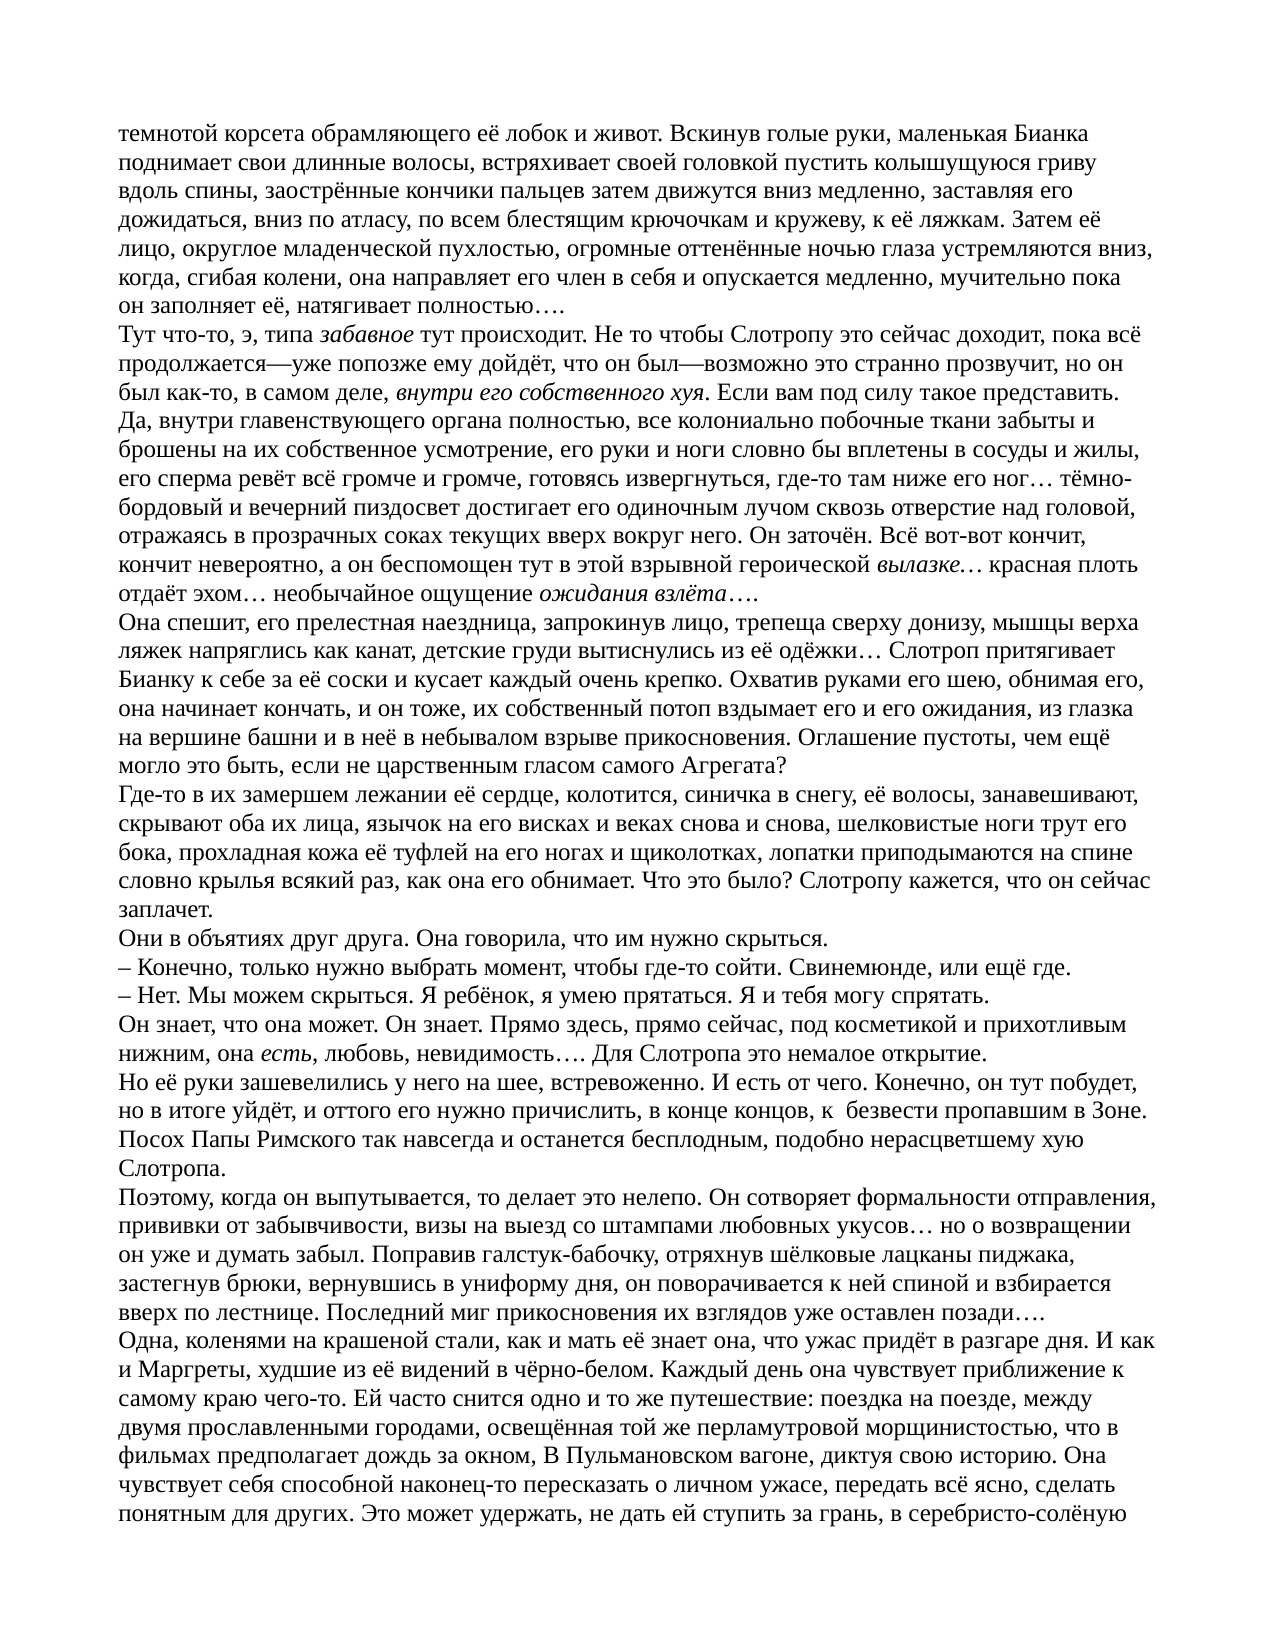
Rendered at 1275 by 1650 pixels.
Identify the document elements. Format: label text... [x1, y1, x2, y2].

text темнотой корсета обрамляющего её лобок и живот. Вскинув голые руки, маленькая Бианка поднимает свои длинные волосы, встряхивает своей головкой пустить колышущуюся гриву вдоль спины, заострённые кончики пальцев затем движутся вниз медленно, заставляя его дожидаться, вниз по атласу, по всем блестящим крючочкам и кружеву, к её ляжкам. Затем её лицо, округлое младенческой пухлостью, огромные оттенённые ночью глаза устремляются вниз, когда, сгибая колени, она направляет его член в себя и опускается медленно, мучительно пока он заполняет её, натягивает полностью…. [118, 118, 1157, 319]
text Тут что-то, э, типа забавное тут происходит. Не то чтобы Слотропу это сейчас доходит, пока всё продолжается—уже попозже ему дойдёт, что он был—возможно это странно прозвучит, но он был как-то, в самом деле, внутри его собственного хуя. Если вам под силу такое представить. Да, внутри главенствующего органа полностью, все колониально побочные ткани забыты и брошены на их собственное усмотрение, его руки и ноги словно бы вплетены в сосуды и жилы, его сперма ревёт всё громче и громче, готовясь извергнуться, где-то там ниже его ног… тёмно-бордовый и вечерний пиздосвет достигает его одиночным лучом сквозь отверстие над головой, отражаясь в прозрачных соках текущих вверх вокруг него. Он заточён. Всё вот-вот кончит, кончит невероятно, а он беспомощен тут в этой взрывной героической вылазке… красная плоть отдаёт эхом… необычайное ощущение ожидания взлёта…. [118, 319, 1157, 607]
text Где-то в их замершем лежании её сердце, колотится, синичка в снегу, её волосы, занавешивают, скрывают оба их лица, язычок на его висках и веках снова и снова, шелковистые ноги трут его бока, прохладная кожа её туфлей на его ногах и щиколотках, лопатки приподымаются на спине словно крылья всякий раз, как она его обнимает. Что это было? Слотропу кажется, что он сейчас заплачет. [118, 779, 1157, 923]
text Они в объятиях друг друга. Она говорила, что им нужно скрыться. [118, 923, 1157, 952]
text – Нет. Мы можем скрыться. Я ребёнок, я умею прятаться. Я и тебя могу спрятать. [118, 981, 1157, 1009]
text Он знает, что она может. Он знает. Прямо здесь, прямо сейчас, под косметикой и прихотливым нижним, она есть, любовь, невидимость…. Для Слотропа это немалое открытие. [118, 1009, 1157, 1067]
text Но её руки зашевелились у него на шее, встревоженно. И есть от чего. Конечно, он тут побудет, но в итоге уйдёт, и оттого его нужно причислить, в конце концов, к безвести пропавшим в Зоне. Посох Папы Римского так навсегда и останется бесплодным, подобно нерасцветшему хую Слотропа. [118, 1067, 1157, 1182]
text Одна, коленями на крашеной стали, как и мать её знает она, что ужас придёт в разгаре дня. И как и Маргреты, худшие из её видений в чёрно-белом. Каждый день она чувствует приближение к самому краю чего-то. Ей часто снится одно и то же путешествие: поездка на поезде, между двумя прославленными городами, освещённая той же перламутровой морщинистостью, что в фильмах предполагает дождь за окном, В Пульмановском вагоне, диктуя свою историю. Она чувствует себя способной наконец-то пересказать о личном ужасе, передать всё ясно, сделать понятным для других. Это может удержать, не дать ей ступить за грань, в серебристо-солёную [118, 1326, 1157, 1527]
text Поэтому, когда он выпутывается, то делает это нелепо. Он сотворяет формальности отправления, прививки от забывчивости, визы на выезд со штампами любовных укусов… но о возвращении он уже и думать забыл. Поправив галстук-бабочку, отряхнув шёлковые лацканы пиджака, застегнув брюки, вернувшись в униформу дня, он поворачивается к ней спиной и взбирается вверх по лестнице. Последний миг прикосновения их взглядов уже оставлен позади…. [118, 1182, 1157, 1326]
text Она спешит, его прелестная наездница, запрокинув лицо, трепеща сверху донизу, мышцы верха ляжек напряглись как канат, детские груди вытиснулись из её одёжки… Слотроп притягивает Бианку к себе за её соски и кусает каждый очень крепко. Охватив руками его шею, обнимая его, она начинает кончать, и он тоже, их собственный потоп вздымает его и его ожидания, из глазка на вершине башни и в неё в небывалом взрыве прикосновения. Оглашение пустоты, чем ещё могло это быть, если не царственным гласом самого Агрегата? [118, 607, 1157, 779]
text – Конечно, только нужно выбрать момент, чтобы где-то сойти. Свинемюнде, или ещё где. [118, 952, 1157, 981]
